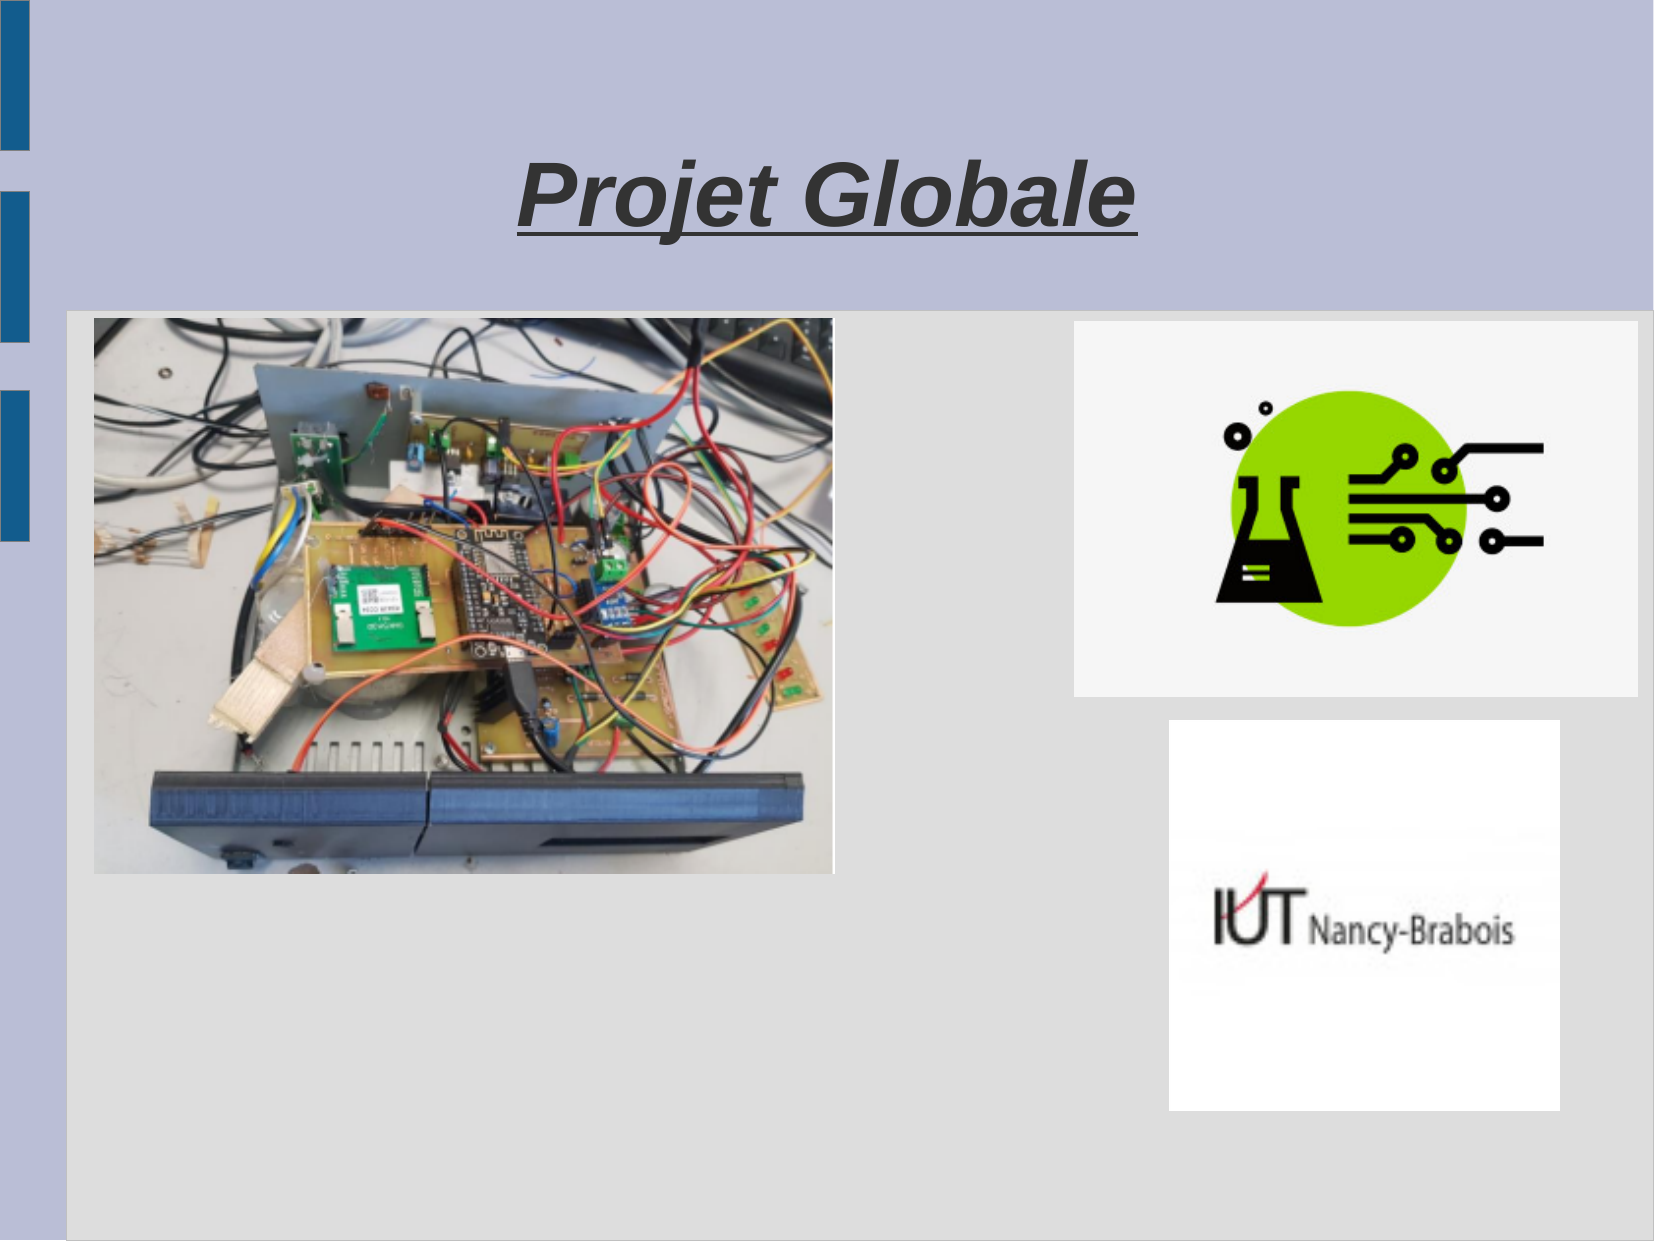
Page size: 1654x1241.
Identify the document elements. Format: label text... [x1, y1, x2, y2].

picture [1074, 321, 1638, 697]
title Projet Globale [121, 91, 1534, 299]
picture [94, 318, 835, 875]
picture [1169, 720, 1560, 1111]
